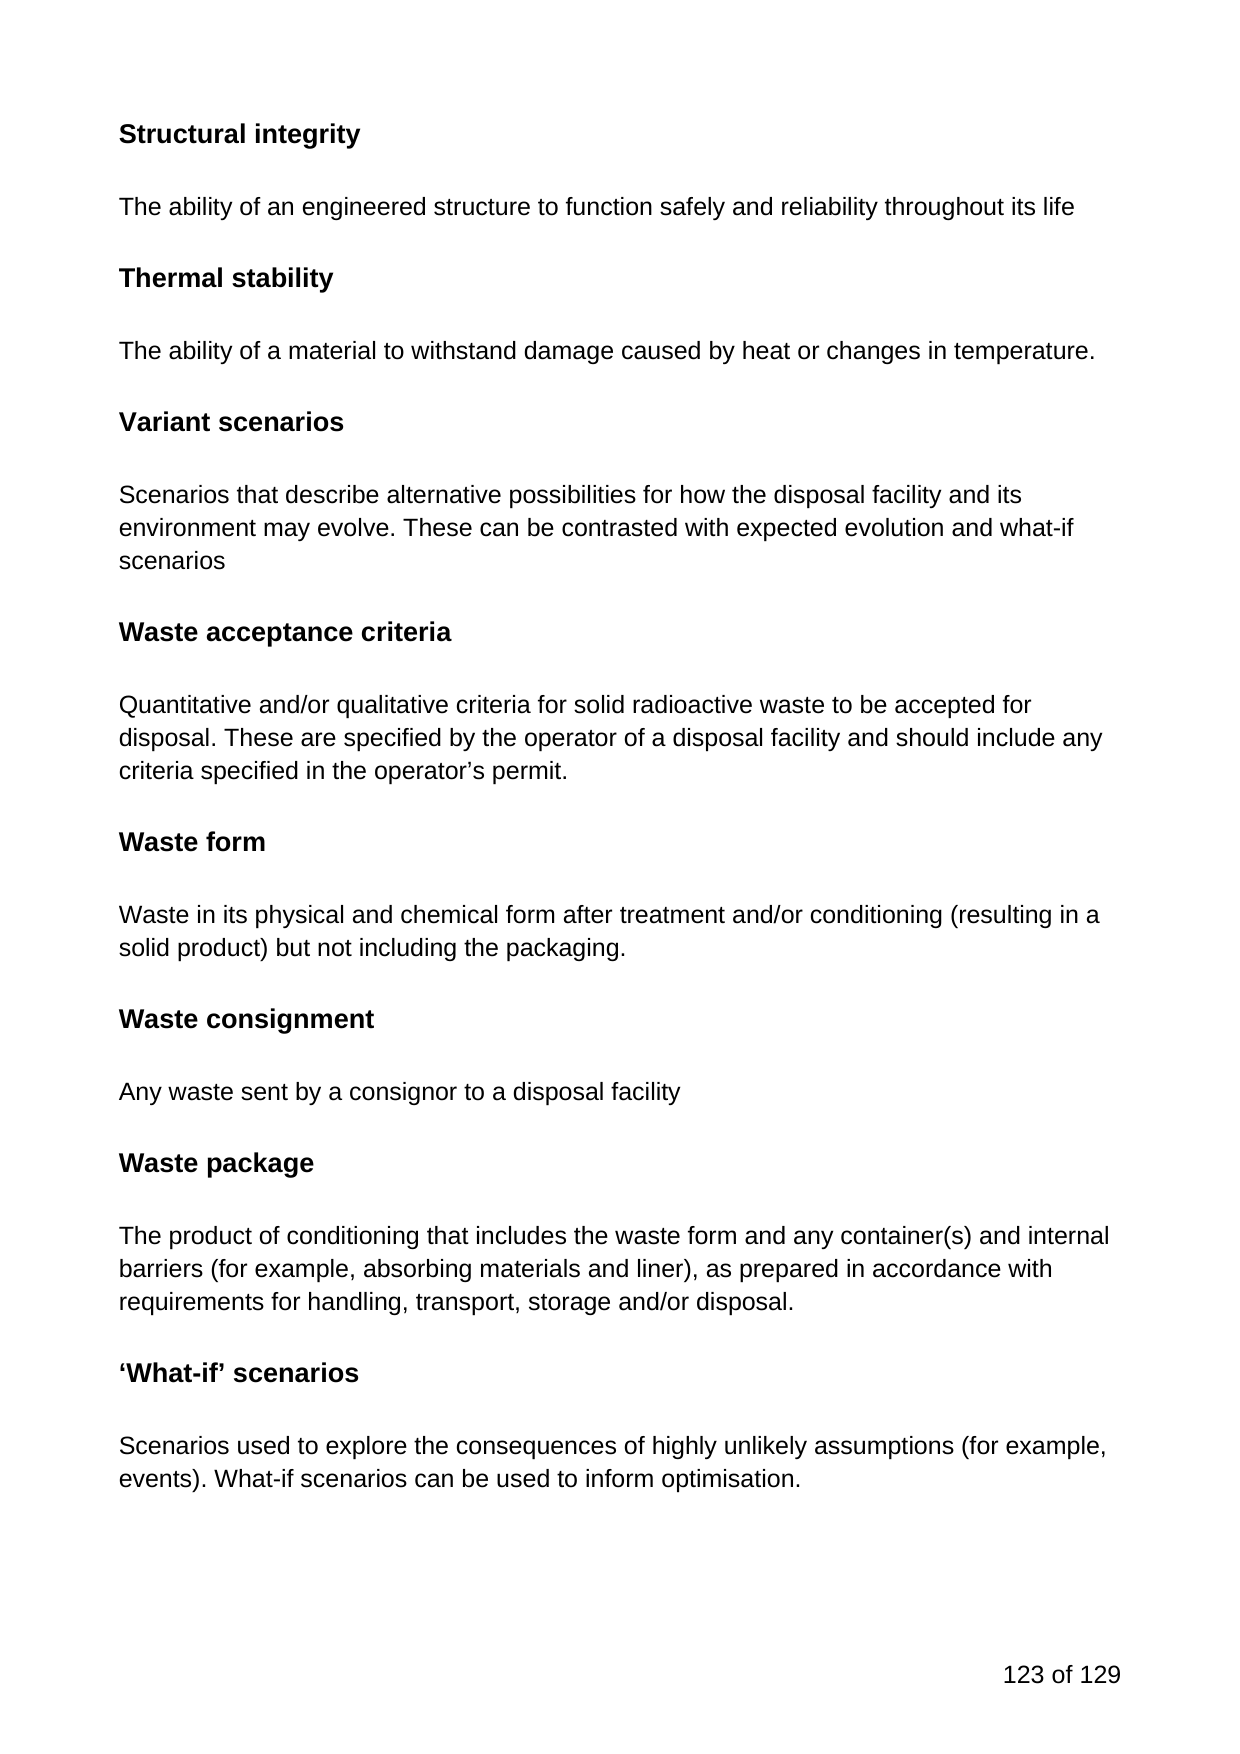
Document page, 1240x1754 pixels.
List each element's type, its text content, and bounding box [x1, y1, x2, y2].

subtitle Waste consignment [118, 1003, 1121, 1035]
text Any waste sent by a consignor to a disposal facility [118, 1077, 1121, 1106]
text The product of conditioning that includes the waste form and any container(s) and internal barriers (for example, absorbing materials and liner), as prepared in accordance with requirements for handling, transport, storage and/or disposal. [118, 1221, 1121, 1316]
subtitle ‘What-if’ scenarios [118, 1357, 1121, 1389]
subtitle Waste acceptance criteria [118, 616, 1121, 648]
text Quantitative and/or qualitative criteria for solid radioactive waste to be accepted for disposal. These are specified by the operator of a disposal facility and should include any criteria specified in the operator’s permit. [118, 690, 1121, 785]
subtitle Thermal stability [118, 262, 1121, 294]
text Scenarios that describe alternative possibilities for how the disposal facility and its environment may evolve. These can be contrasted with expected evolution and what-if scenarios [118, 480, 1121, 575]
subtitle Waste package [118, 1147, 1121, 1179]
subtitle Waste form [118, 826, 1121, 858]
text Scenarios used to explore the consequences of highly unlikely assumptions (for example, events). What-if scenarios can be used to inform optimisation. [118, 1431, 1121, 1493]
text The ability of an engineered structure to function safely and reliability throughout its life [118, 192, 1121, 221]
text The ability of a material to withstand damage caused by heat or changes in temperature. [118, 336, 1121, 365]
subtitle Variant scenarios [118, 406, 1121, 438]
subtitle Structural integrity [118, 118, 1121, 150]
text Waste in its physical and chemical form after treatment and/or conditioning (resulting in a solid product) but not including the packaging. [118, 900, 1121, 962]
